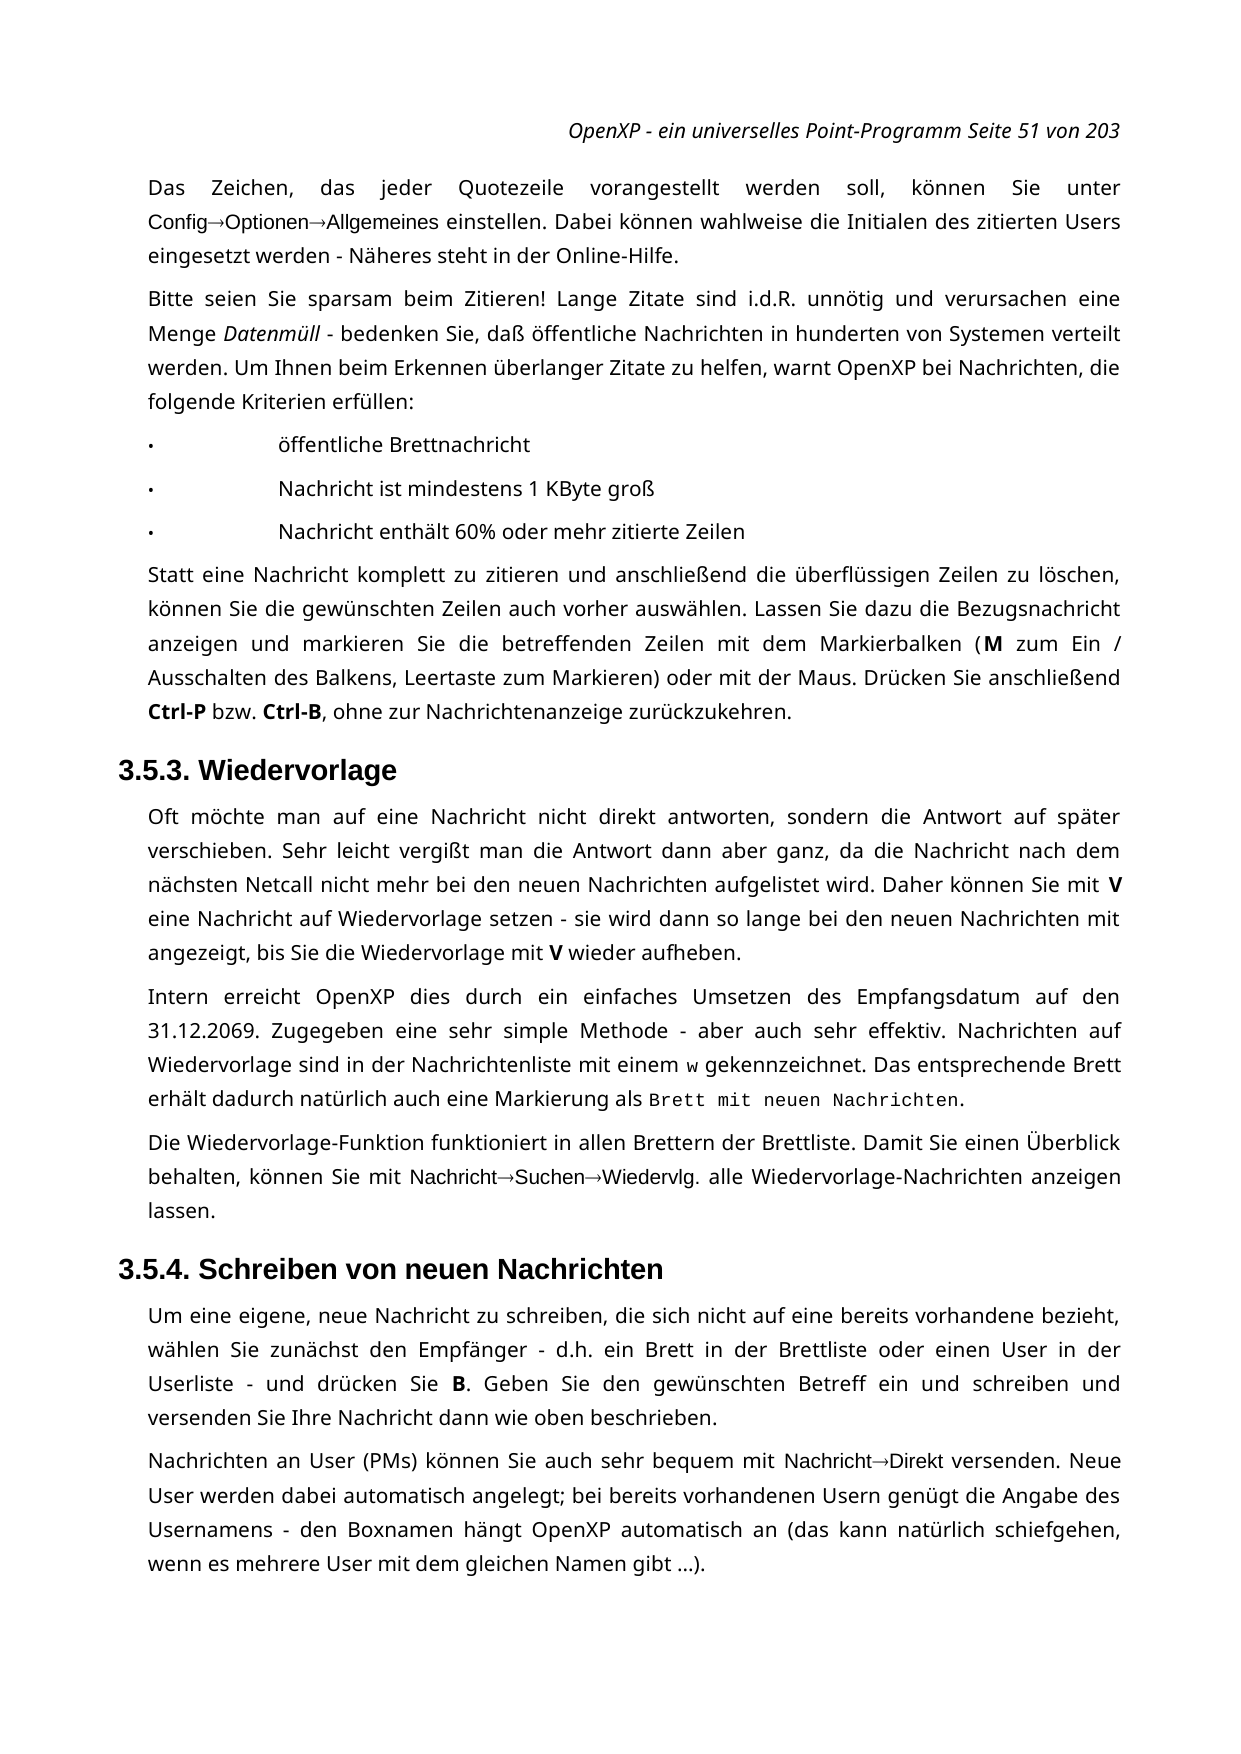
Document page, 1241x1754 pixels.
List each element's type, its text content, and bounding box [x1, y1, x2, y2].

text • Nachricht ist mindestens 1 KByte groß [148, 473, 1122, 502]
text Intern erreicht OpenXP dies durch ein einfaches Umsetzen des Empfangsdatum auf den 31.12.2069. Zugegeben eine sehr simple Methode - aber auch sehr effektiv. Nachrichten auf Wiedervorlage sind in der Nachrichtenliste mit einem w gekennzeichnet. Das entsprechende Brett erhält dadurch natürlich auch eine Markierung als Brett mit neuen Nachrichten. [148, 982, 1122, 1113]
text Oft möchte man auf eine Nachricht nicht direkt antworten, sondern die Antwort auf später verschieben. Sehr leicht vergißt man die Antwort dann aber ganz, da die Nachricht nach dem nächsten Netcall nicht mehr bei den neuen Nachrichten aufgelistet wird. Daher können Sie mit V eine Nachricht auf Wiedervorlage setzen - sie wird dann so lange bei den neuen Nachrichten mit angezeigt, bis Sie die Wiedervorlage mit V wieder aufheben. [148, 802, 1122, 967]
text • Nachricht enthält 60% oder mehr zitierte Zeilen [148, 517, 1122, 545]
text Die Wiedervorlage-Funktion funktioniert in allen Brettern der Brettliste. Damit Sie einen Überblick behalten, können Sie mit Nachricht®Suchen®Wiedervlg. alle Wiedervorlage-Nachrichten anzeigen lassen. [148, 1127, 1122, 1224]
subtitle 3.5.3. Wiedervorlage [118, 748, 1122, 787]
text Statt eine Nachricht komplett zu zitieren und anschließend die überflüssigen Zeilen zu löschen, können Sie die gewünschten Zeilen auch vorher auswählen. Lassen Sie dazu die Bezugsnachricht anzeigen und markieren Sie die betreffenden Zeilen mit dem Markierbalken (M zum Ein / Ausschalten des Balkens, Leertaste zum Markieren) oder mit der Maus. Drücken Sie anschließend Ctrl-P bzw. Ctrl-B, ohne zur Nachrichtenanzeige zurückzukehren. [148, 560, 1122, 725]
text • öffentliche Brettnachricht [148, 430, 1122, 459]
text Nachrichten an User (PMs) können Sie auch sehr bequem mit Nachricht®Direkt versenden. Neue User werden dabei automatisch angelegt; bei bereits vorhandenen Usern genügt die Angabe des Usernamens - den Boxnamen hängt OpenXP automatisch an (das kann natürlich schiefgehen, wenn es mehrere User mit dem gleichen Namen gibt ...). [148, 1446, 1122, 1577]
text Das Zeichen, das jeder Quotezeile vorangestellt werden soll, können Sie unter Config®Optionen®Allgemeines einstellen. Dabei können wahlweise die Initialen des zitierten Users eingesetzt werden - Näheres steht in der Online-Hilfe. [148, 173, 1122, 269]
subtitle 3.5.4. Schreiben von neuen Nachrichten [118, 1247, 1122, 1286]
text Bitte seien Sie sparsam beim Zitieren! Lange Zitate sind i.d.R. unnötig und verursachen eine Menge Datenmüll - bedenken Sie, daß öffentliche Nachrichten in hunderten von Systemen verteilt werden. Um Ihnen beim Erkennen überlanger Zitate zu helfen, warnt OpenXP bei Nachrichten, die folgende Kriterien erfüllen: [148, 284, 1122, 415]
text Um eine eigene, neue Nachricht zu schreiben, die sich nicht auf eine bereits vorhandene bezieht, wählen Sie zunächst den Empfänger - d.h. ein Brett in der Brettliste oder einen User in der Userliste - und drücken Sie B. Geben Sie den gewünschten Betreff ein und schreiben und versenden Sie Ihre Nachricht dann wie oben beschrieben. [148, 1301, 1122, 1432]
